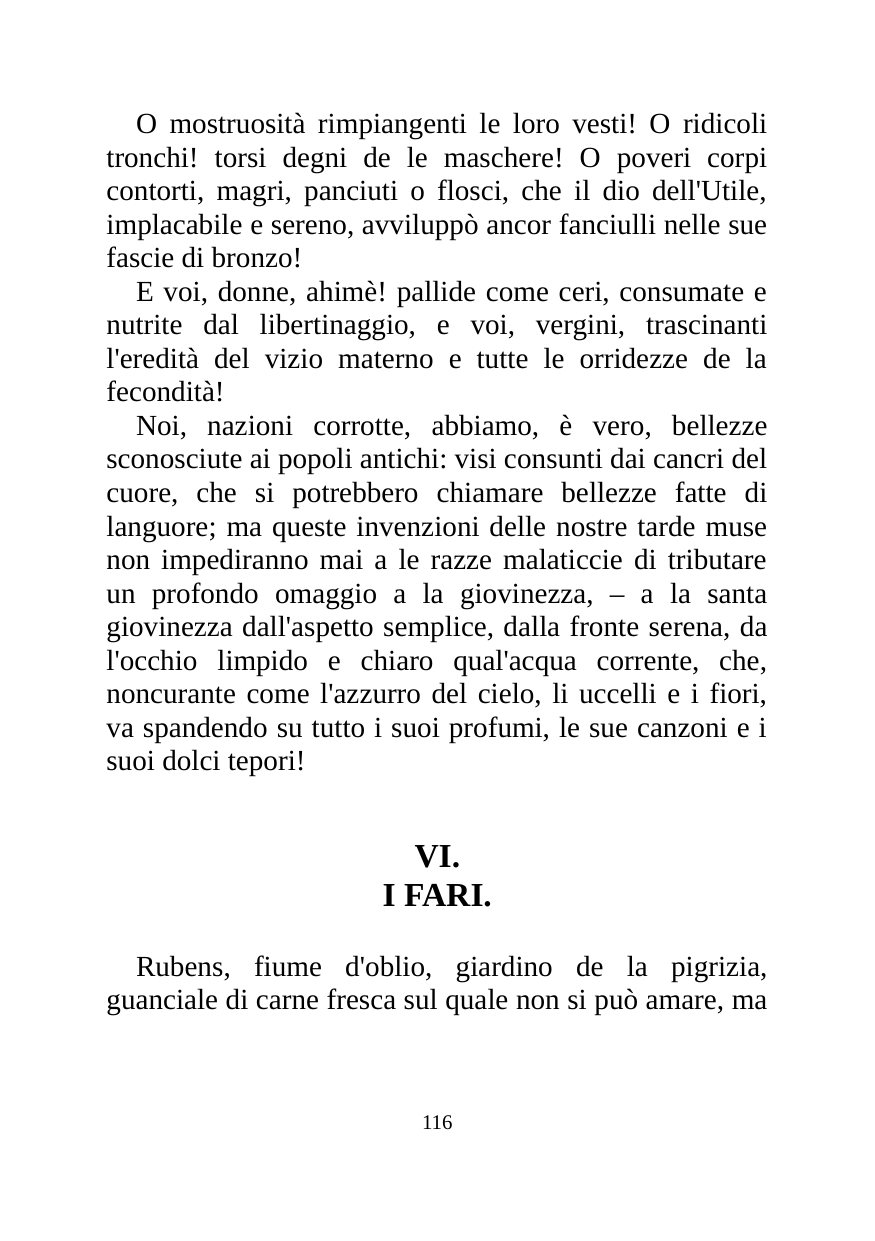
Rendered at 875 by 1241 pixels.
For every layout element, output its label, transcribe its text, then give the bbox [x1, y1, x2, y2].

subtitle VI. I FARI. [106, 836, 768, 913]
text Noi, nazioni corrotte, abbiamo, è vero, bellezze sconosciute ai popoli antichi: visi consunti dai cancri del cuore, che si potrebbero chiamare bellezze fatte di languore; ma queste invenzioni delle nostre tarde muse non impediranno mai a le razze malaticcie di tributare un profondo omaggio a la giovinezza, – a la santa giovinezza dall'aspetto semplice, dalla fronte serena, da l'occhio limpido e chiaro qual'acqua corrente, che, noncurante come l'azzurro del cielo, li uccelli e i fiori, va spandendo su tutto i suoi profumi, le sue canzoni e i suoi dolci tepori! [106, 408, 768, 777]
text E voi, donne, ahimè! pallide come ceri, consumate e nutrite dal libertinaggio, e voi, vergini, trascinanti l'eredità del vizio materno e tutte le orridezze de la fecondità! [106, 274, 768, 408]
text O mostruosità rimpiangenti le loro vesti! O ridicoli tronchi! torsi degni de le maschere! O poveri corpi contorti, magri, panciuti o flosci, che il dio dell'Utile, implacabile e sereno, avviluppò ancor fanciulli nelle sue fascie di bronzo! [106, 106, 768, 274]
text Rubens, fiume d'oblio, giardino de la pigrizia, guanciale di carne fresca sul quale non si può amare, ma [106, 949, 768, 1016]
